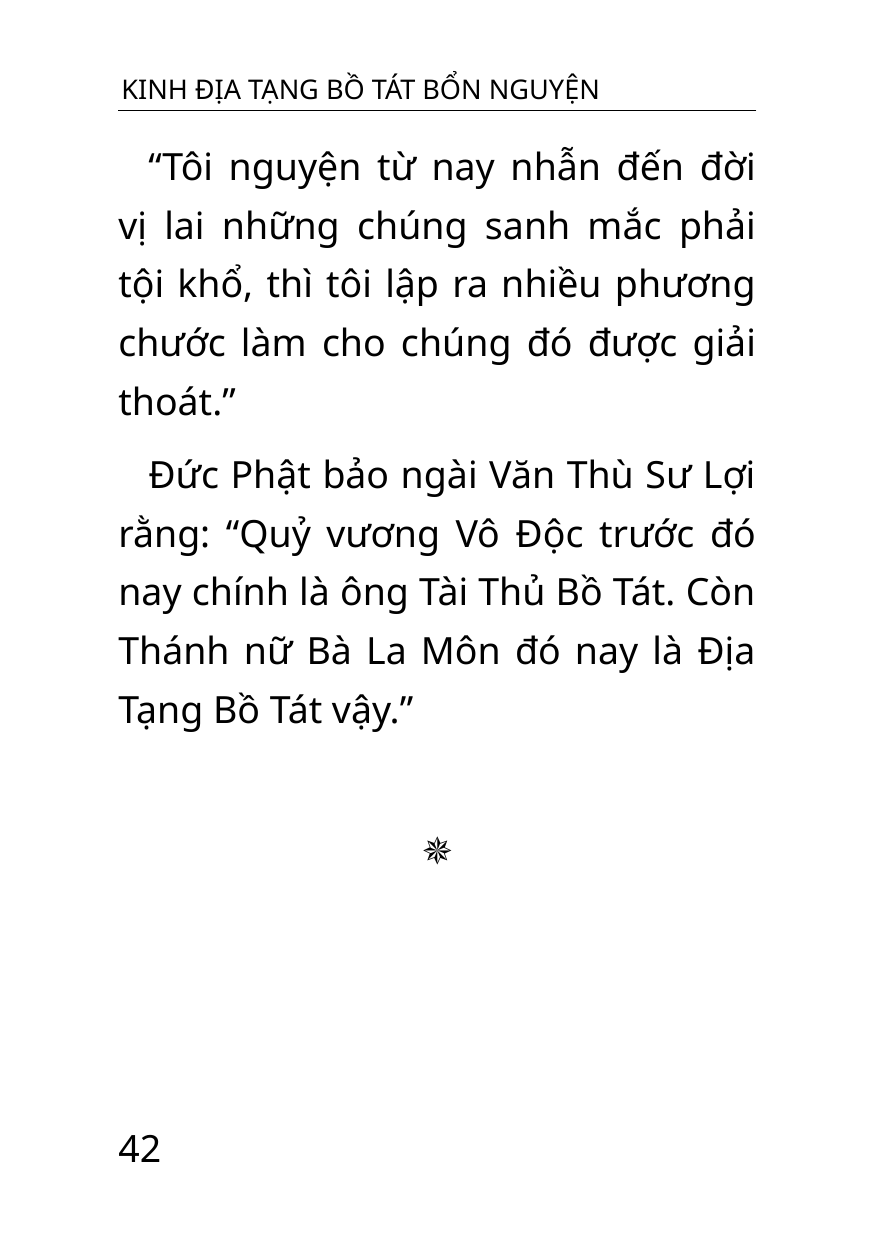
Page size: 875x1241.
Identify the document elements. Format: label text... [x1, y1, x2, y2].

text “Tôi nguyện từ nay nhẫn đến đời vị lai những chúng sanh mắc phải tội khổ, thì tôi lập ra nhiều phương chước làm cho chúng đó được giải thoát.” [118, 141, 756, 426]
text Đức Phật bảo ngài Văn Thù Sư Lợi rằng: “Quỷ vương Vô Độc trước đó nay chính là ông Tài Thủ Bồ Tát. Còn Thánh nữ Bà La Môn đó nay là Địa Tạng Bồ Tát vậy.” [118, 448, 756, 734]
text 🟑 [118, 824, 756, 876]
